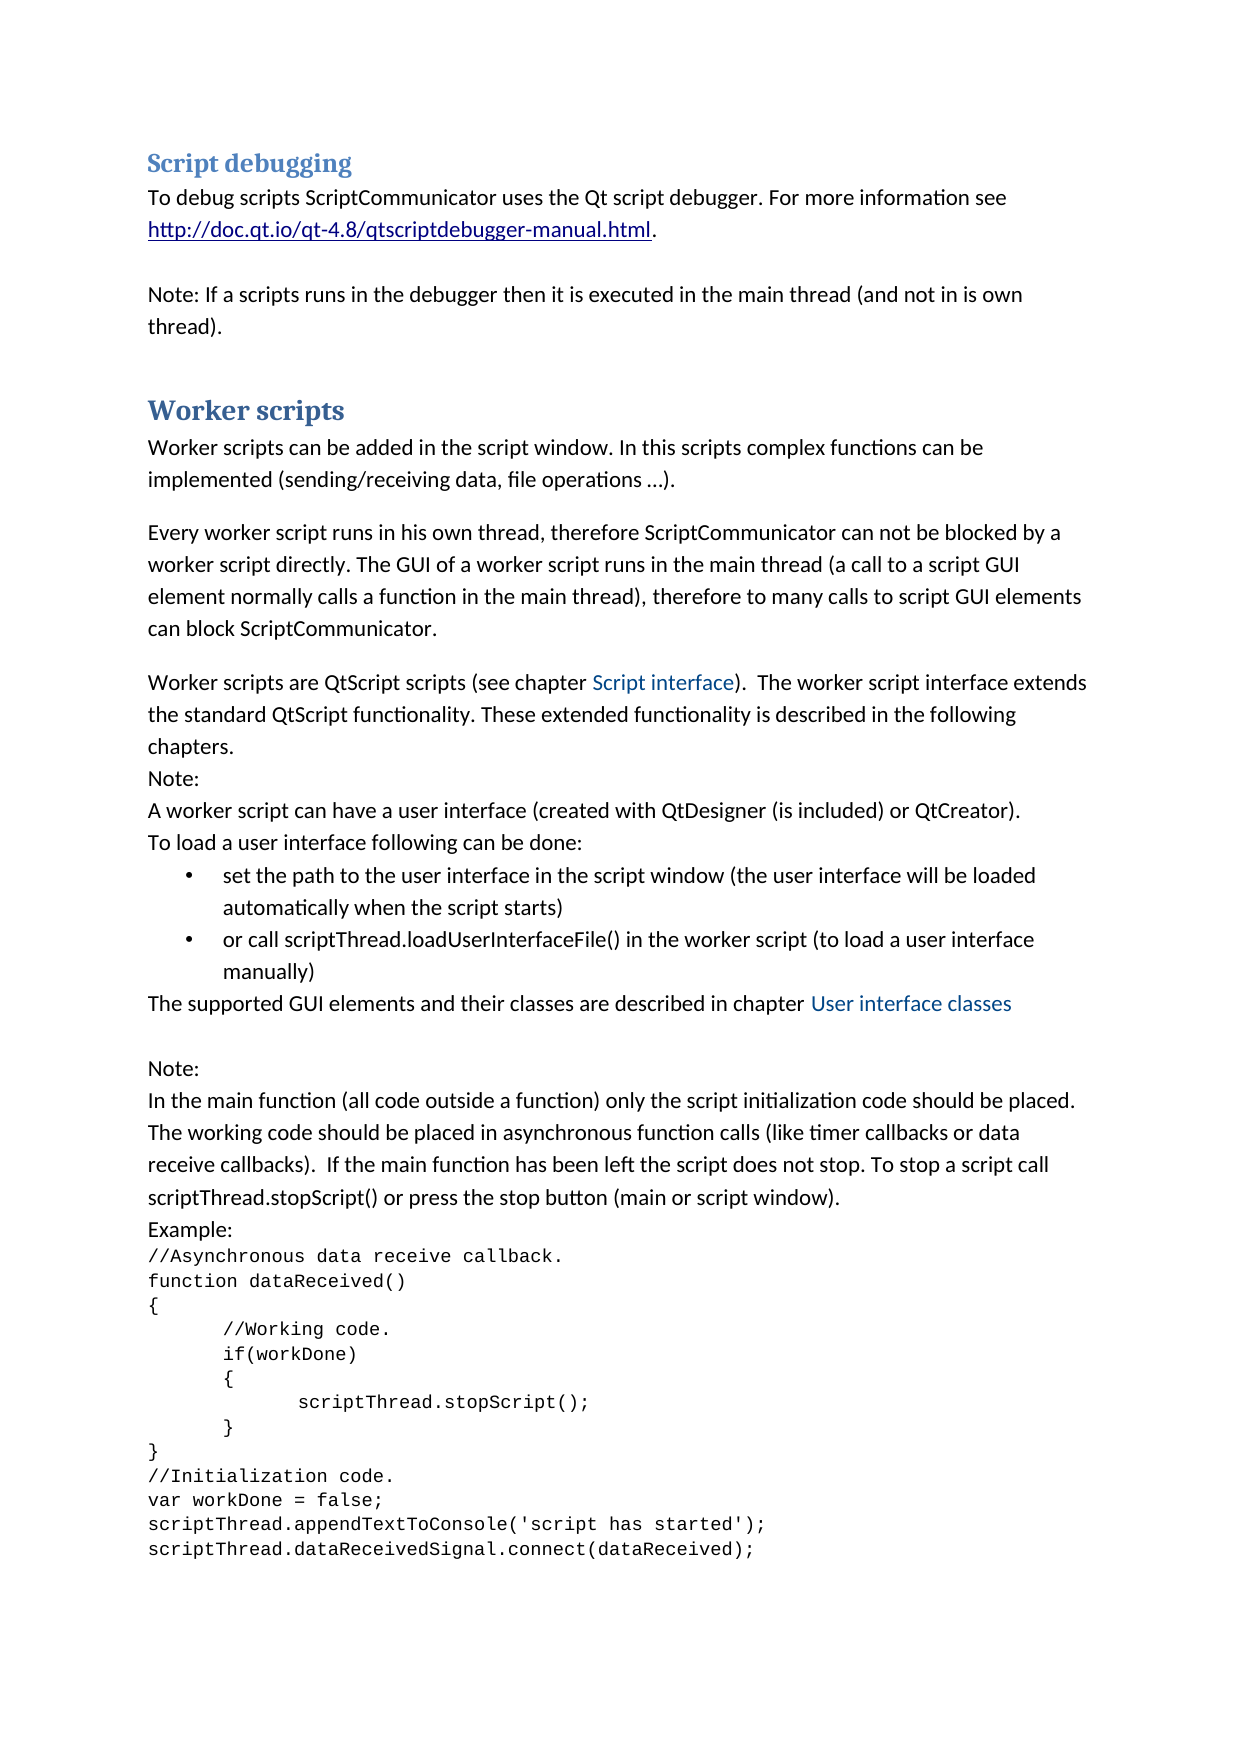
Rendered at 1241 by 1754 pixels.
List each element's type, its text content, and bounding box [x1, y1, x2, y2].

text scriptThread.appendTextToConsole('script has started'); [148, 1515, 1093, 1536]
text var workDone = false; [148, 1491, 1093, 1512]
text function dataReceived() [148, 1271, 1093, 1293]
text Note: [148, 1054, 1093, 1082]
text { [148, 1296, 1093, 1317]
text //Working code. [148, 1320, 1093, 1341]
text } [148, 1418, 1093, 1439]
text The supported GUI elements and their classes are described in chapter User interface classes [148, 989, 1093, 1017]
text Note: [148, 764, 1093, 792]
text Note: If a scripts runs in the debugger then it is executed in the main thread (and not in is own thread). [148, 280, 1093, 340]
text { [148, 1369, 1093, 1390]
text A worker script can have a user interface (created with QtDesigner (is included) or QtCreator). [148, 796, 1093, 824]
text Worker scripts are QtScript scripts (see chapter Script interface). The worker script interface extends the standard QtScript functionality. These extended functionality is described in the following chapters. [148, 668, 1093, 760]
text Example: [148, 1215, 1093, 1243]
text Every worker script runs in his own thread, therefore ScriptCommunicator can not be blocked by a worker script directly. The GUI of a worker script runs in the main thread (a call to a script GUI element normally calls a function in the main thread), therefore to many calls to script GUI elements can block ScriptCommunicator. [148, 518, 1093, 643]
text scriptThread.stopScript(); [148, 1393, 1093, 1414]
text To load a user interface following can be done: [148, 828, 1093, 857]
subtitle Script debugging [148, 148, 1093, 179]
text if(workDone) [148, 1344, 1093, 1366]
text scriptThread.dataReceivedSignal.connect(dataReceived); [148, 1539, 1093, 1561]
text To debug scripts ScriptCommunicator uses the Qt script debugger. For more information see http://doc.qt.io/qt-4.8/qtscriptdebugger-manual.html. [148, 183, 1093, 243]
text Worker scripts can be added in the script window. In this scripts complex functions can be implemented (sending/receiving data, file operations …). [148, 433, 1093, 493]
text } [148, 1442, 1093, 1463]
text //Asynchronous data receive callback. [148, 1247, 1093, 1268]
list or call scriptThread.loadUserInterfaceFile() in the worker script (to load a user interface manually) [185, 925, 1093, 985]
text In the main function (all code outside a function) only the script initialization code should be placed. The working code should be placed in asynchronous function calls (like timer callbacks or data receive callbacks). If the main function has been left the script does not stop. To stop a script call scriptThread.stopScript() or press the stop button (main or script window). [148, 1086, 1093, 1211]
list set the path to the user interface in the script window (the user interface will be loaded automatically when the script starts) [185, 861, 1093, 921]
subtitle Worker scripts [148, 394, 1093, 428]
text //Initialization code. [148, 1466, 1093, 1488]
